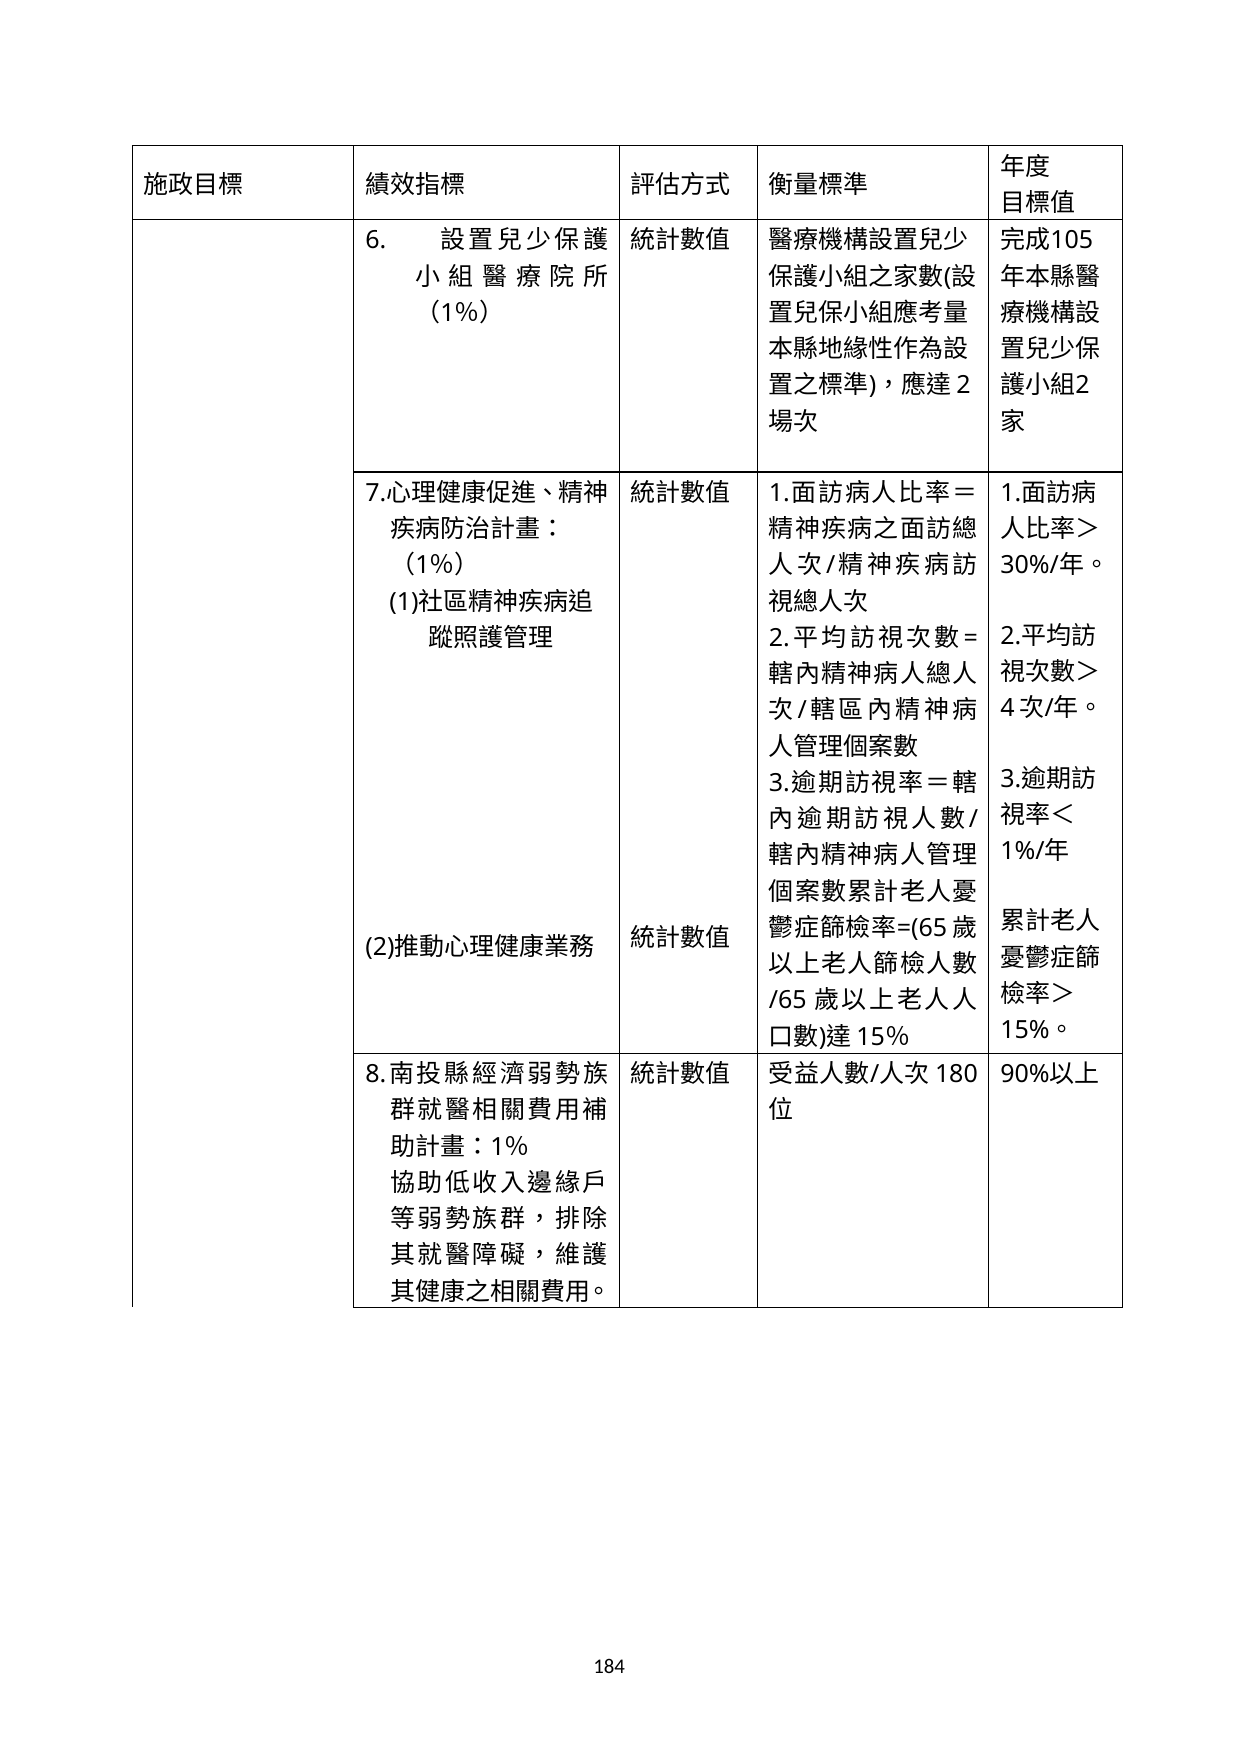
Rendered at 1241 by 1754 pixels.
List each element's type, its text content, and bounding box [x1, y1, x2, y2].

table_cell 統計數值 [620, 220, 757, 471]
table_cell 完成105年本縣醫療機構設置兒少保護小組2家 [989, 220, 1122, 471]
table_cell 設置兒少保護小組醫療院所（1％） [354, 220, 619, 471]
table_cell 統計數值 [620, 1054, 757, 1307]
table_header 施政目標 [133, 146, 353, 219]
table_cell 醫療機構設置兒少保護小組之家數(設置兒保小組應考量本縣地緣性作為設置之標準)，應達2場次 [758, 220, 988, 471]
table_cell 統計數值 統計數值 [620, 473, 757, 1052]
table_header 衡量標準 [758, 146, 988, 219]
table_cell 受益人數/人次180位 [758, 1054, 988, 1307]
table_header 評估方式 [620, 146, 757, 219]
table_header 績效指標 [354, 146, 619, 219]
table_cell [133, 220, 353, 1307]
table_cell 90%以上 [989, 1054, 1122, 1307]
table_cell 7.心理健康促進、精神疾病防治計畫：（1％） (1)社區精神疾病追蹤照護管理 (2)推動心理健康業務 [354, 473, 619, 1052]
table_cell 1.面訪病人比率＝精神疾病之面訪總人次/精神疾病訪視總人次 2.平均訪視次數=轄內精神病人總人次/轄區內精神病人管理個案數 3.逾期訪視率＝轄內逾期訪視人數/轄內精神病人管理個案數累計老人憂鬱症篩檢率=(65歲以上老人篩檢人數/65歲以上老人人口數)達15％ [758, 473, 988, 1052]
table_cell 1.面訪病人比率＞30%/年。 2.平均訪視次數＞4次/年。 3.逾期訪視率＜1%/年 累計老人憂鬱症篩檢率＞15%。 [989, 473, 1122, 1052]
table_header 年度 目標值 [989, 146, 1122, 219]
table_cell 8.南投縣經濟弱勢族群就醫相關費用補助計畫：1％ 協助低收入邊緣戶等弱勢族群，排除其就醫障礙，維護其健康之相關費用。 [354, 1054, 619, 1307]
